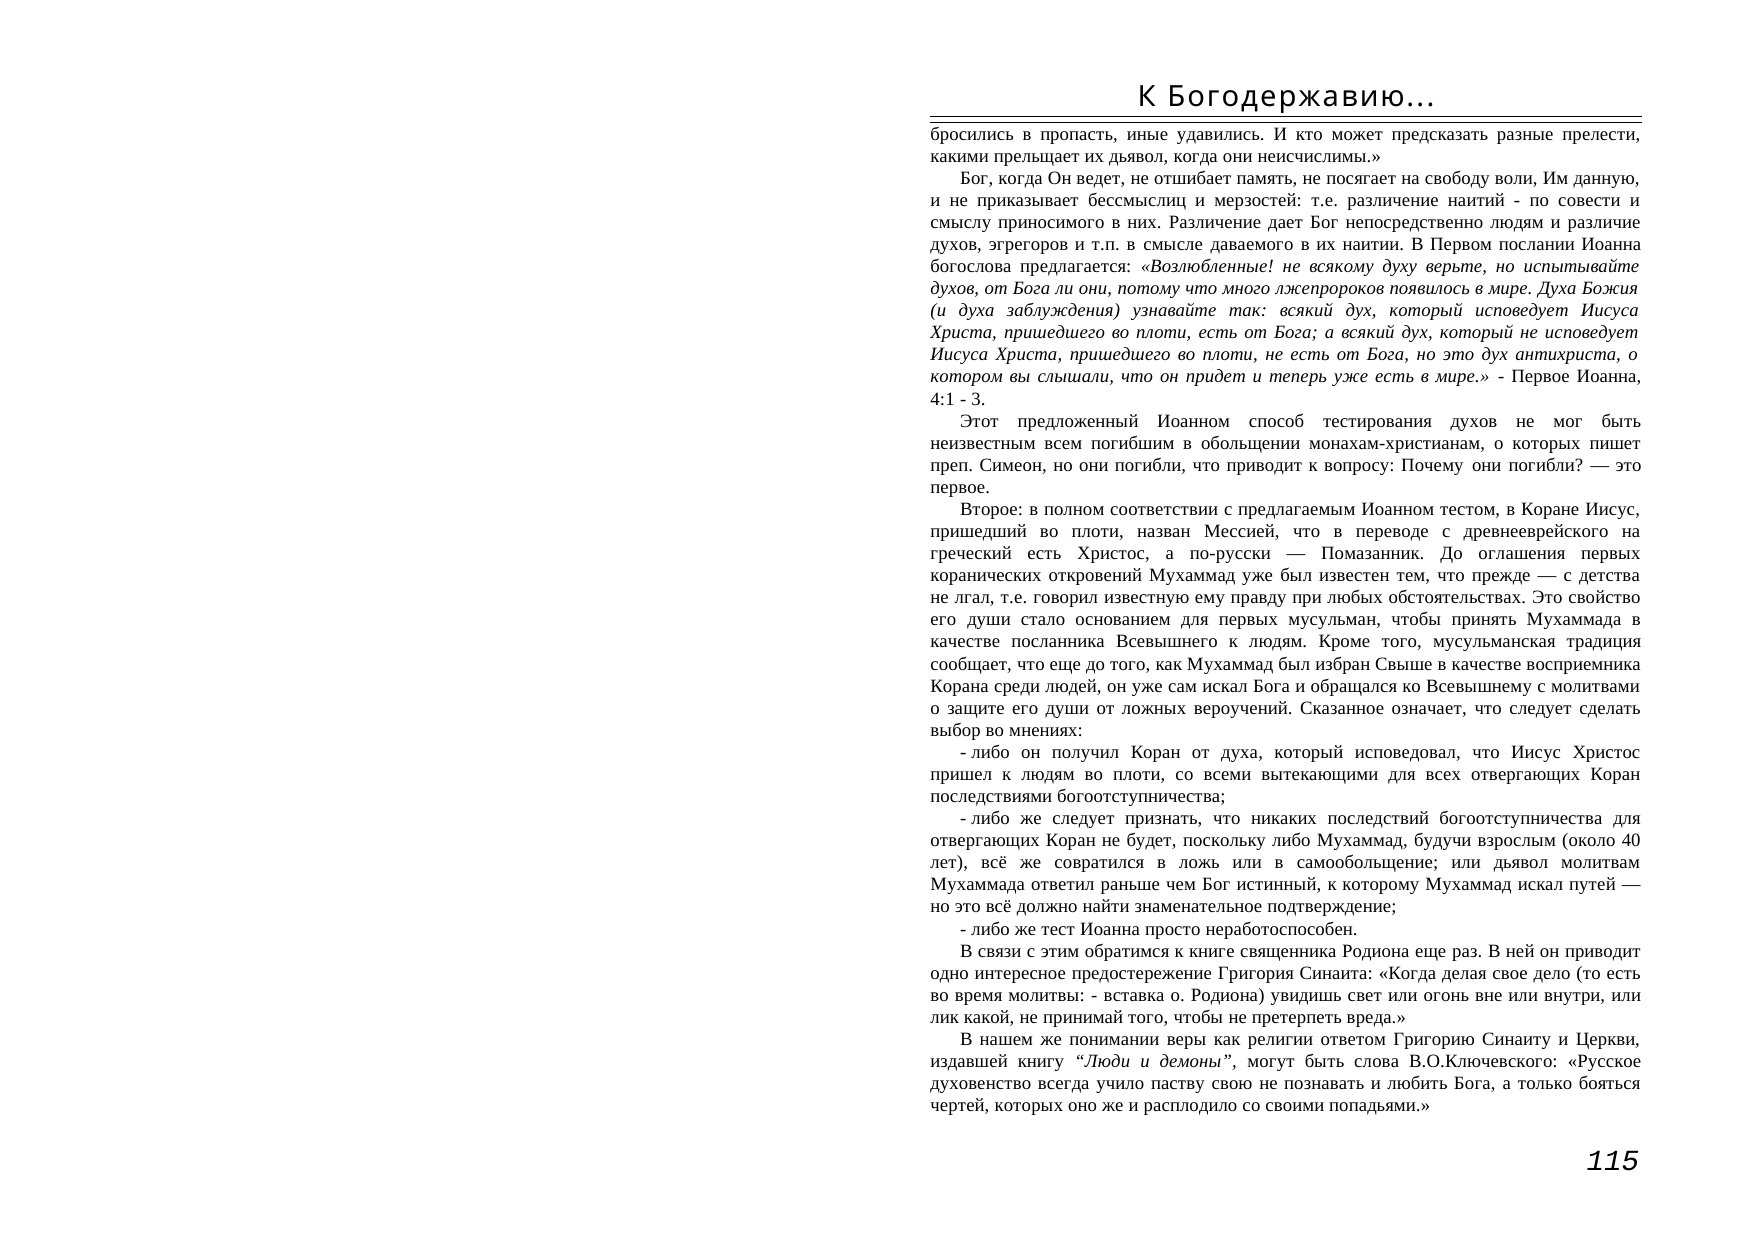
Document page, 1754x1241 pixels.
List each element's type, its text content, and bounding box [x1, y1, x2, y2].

text - либо он получил Коран от духа, который исповедовал, что Иисус Христос пришел к людям во плоти, со всеми вытекающими для всех отвергающих Коран последствиями богоотступничества; [930, 740, 1642, 807]
text В связи с этим обратимся к книге священника Родиона еще раз. В ней он приводит одно интересное предостережение Григория Синаита: «Когда делая свое дело (то есть во время молитвы: - вставка о. Родиона) увидишь свет или огонь вне или внутри, или лик какой, не принимай того, чтобы не претерпеть вреда.» [930, 939, 1642, 1027]
text Второе: в полном соответствии с предлагаемым Иоанном тестом, в Коране Иисус, пришедший во плоти, назван Мессией, что в переводе с древнееврейского на греческий есть Христос, а по-русски — Помазанник. До оглашения первых коранических откровений Мухаммад уже был известен тем, что прежде — с детства не лгал, т.е. говорил известную ему правду при любых обстоятельствах. Это свойство его души стало основанием для первых мусульман, чтобы принять Мухаммада в качестве посланника Всевышнего к людям. Кроме того, мусульманская традиция сообщает, что еще до того, как Мухаммад был избран Свыше в качестве восприемника Корана среди людей, он уже сам искал Бога и обращался ко Всевышнему с молитвами о защите его души от ложных вероучений. Сказанное означает, что следует сделать выбор во мнениях: [930, 497, 1642, 740]
text - либо же следует признать, что никаких последствий богоотступничества для отвергающих Коран не будет, поскольку либо Мухаммад, будучи взрослым (около 40 лет), всё же совратился в ложь или в самообольщение; или дьявол молитвам Мухаммада ответил раньше чем Бог истинный, к которому Мухаммад искал путей — но это всё должно найти знаменательное подтверждение; [930, 807, 1642, 917]
text - либо же тест Иоанна просто неработоспособен. [930, 917, 1642, 939]
text В нашем же понимании веры как религии ответом Григорию Синаиту и Церкви, издавшей книгу “Люди и демоны”, могут быть слова В.О.Ключевского: «Русское духовенство всегда учило паству свою не познавать и любить Бога, а только бояться чертей, которых оно же и расплодило со своими попадьями.» [930, 1027, 1642, 1116]
text бросились в пропасть, иные удавились. И кто может предсказать разные прелести, какими прельщает их дьявол, когда они неисчислимы.» [930, 123, 1642, 166]
text Этот предложенный Иоанном способ тестирования духов не мог быть неизвестным всем погибшим в обольщении монахам-христианам, о которых пишет преп. Симеон, но они погибли, что приводит к вопросу: Почему они погибли? — это первое. [930, 409, 1642, 497]
text Бог, когда Он ведет, не отшибает память, не посягает на свободу воли, Им данную, и не приказывает бессмыслиц и мерзостей: т.е. различение наитий - по совести и смыслу приносимого в них. Различение дает Бог непосредственно людям и различие духов, эгрегоров и т.п. в смысле даваемого в их наитии. В Первом послании Иоанна богослова предлагается: «Возлюбленные! не всякому духу верьте, но испытывайте духов, от Бога ли они, потому что много лжепророков появилось в мире. Духа Божия (и духа заблуждения) узнавайте так: всякий дух, который исповедует Иисуса Христа, пришедшего во плоти, есть от Бога; а всякий дух, который не исповедует Иисуса Христа, пришедшего во плоти, не есть от Бога, но это дух антихриста, о котором вы слышали, что он придет и теперь уже есть в мире.» - Первое Иоанна, 4:1 - 3. [930, 166, 1642, 409]
